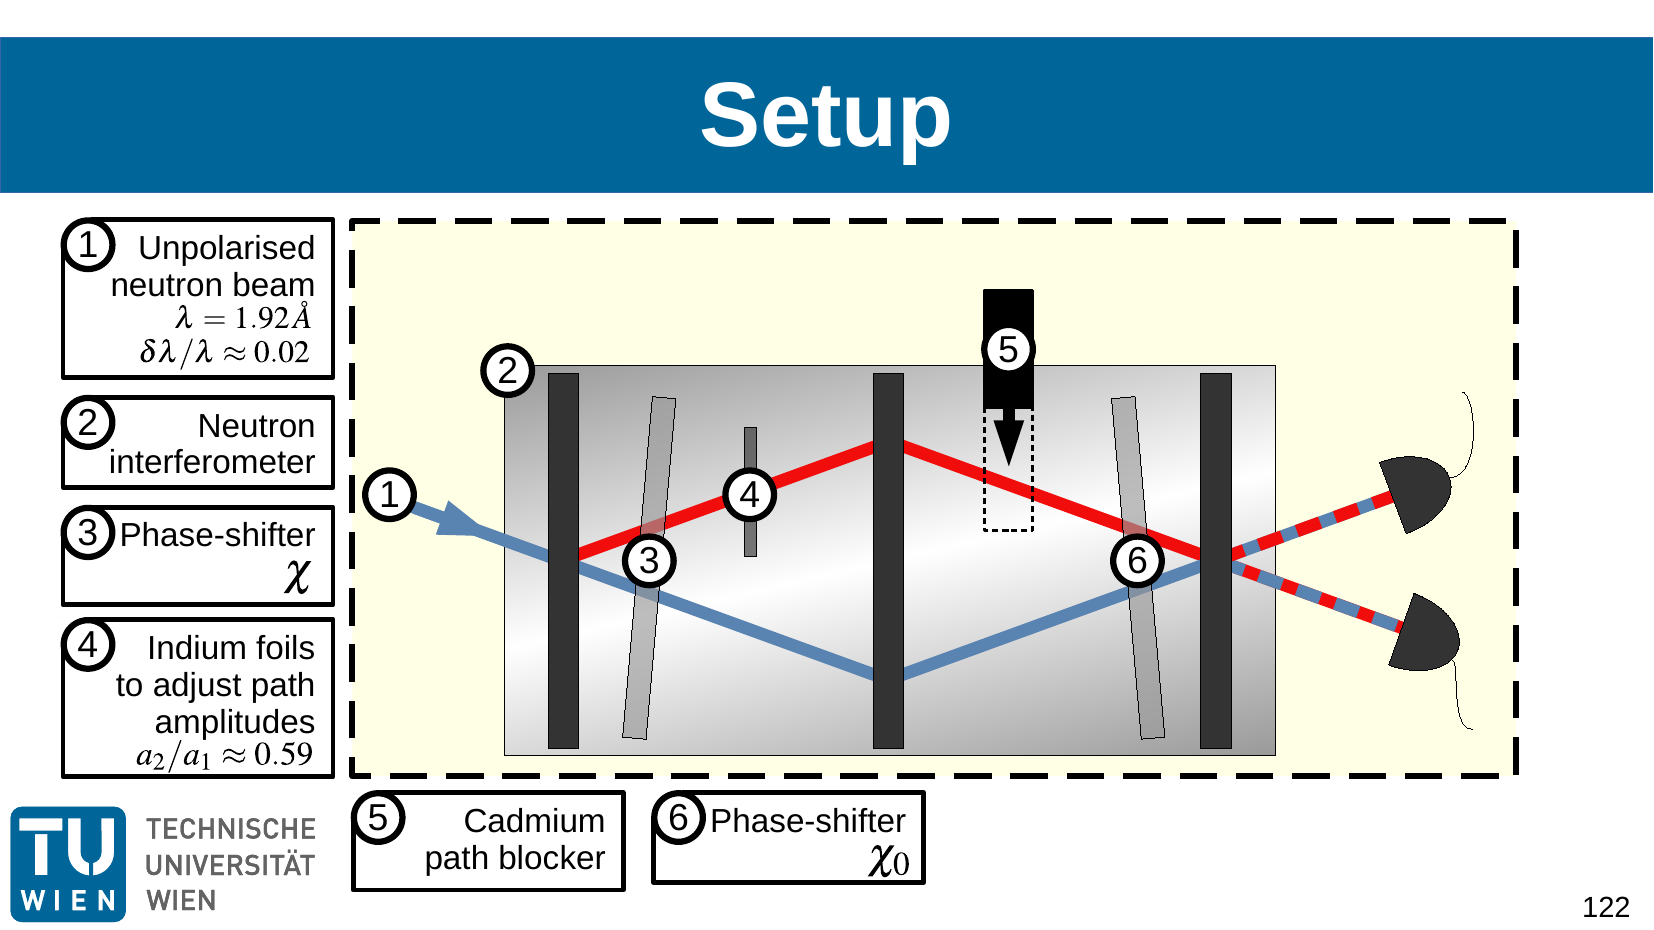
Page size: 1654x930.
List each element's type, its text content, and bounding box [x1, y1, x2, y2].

text_box 2 [63, 397, 113, 447]
text_box 1 [63, 220, 113, 270]
picture [135, 297, 316, 374]
text_box 5 [984, 324, 1033, 374]
picture [865, 840, 915, 885]
text_box 3 [625, 536, 674, 586]
text_box [62, 219, 90, 244]
text_box 2 [483, 346, 532, 395]
title Setup [0, 37, 1653, 193]
text_box [62, 619, 90, 644]
text_box Phase-shifter [63, 507, 334, 605]
picture [134, 737, 313, 778]
text_box Unpolarised neutron beam [63, 219, 334, 378]
picture [271, 551, 319, 602]
text_box 5 [353, 793, 403, 842]
text_box Neutron interferometer [63, 397, 334, 488]
text_box 4 [63, 620, 113, 669]
text_box 1 [365, 470, 414, 520]
text_box 6 [1113, 536, 1162, 586]
text_box 6 [654, 793, 703, 842]
text_box Phase-shifter [653, 792, 924, 883]
text_box [352, 791, 380, 816]
text_box 4 [725, 470, 775, 520]
text_box [62, 396, 90, 421]
text_box [352, 221, 1517, 777]
text_box Indium foils to adjust path amplitudes [63, 619, 334, 777]
text_box Cadmium path blocker [353, 792, 624, 890]
text_box 3 [63, 507, 113, 558]
text_box [652, 791, 680, 816]
text_box [62, 506, 90, 531]
